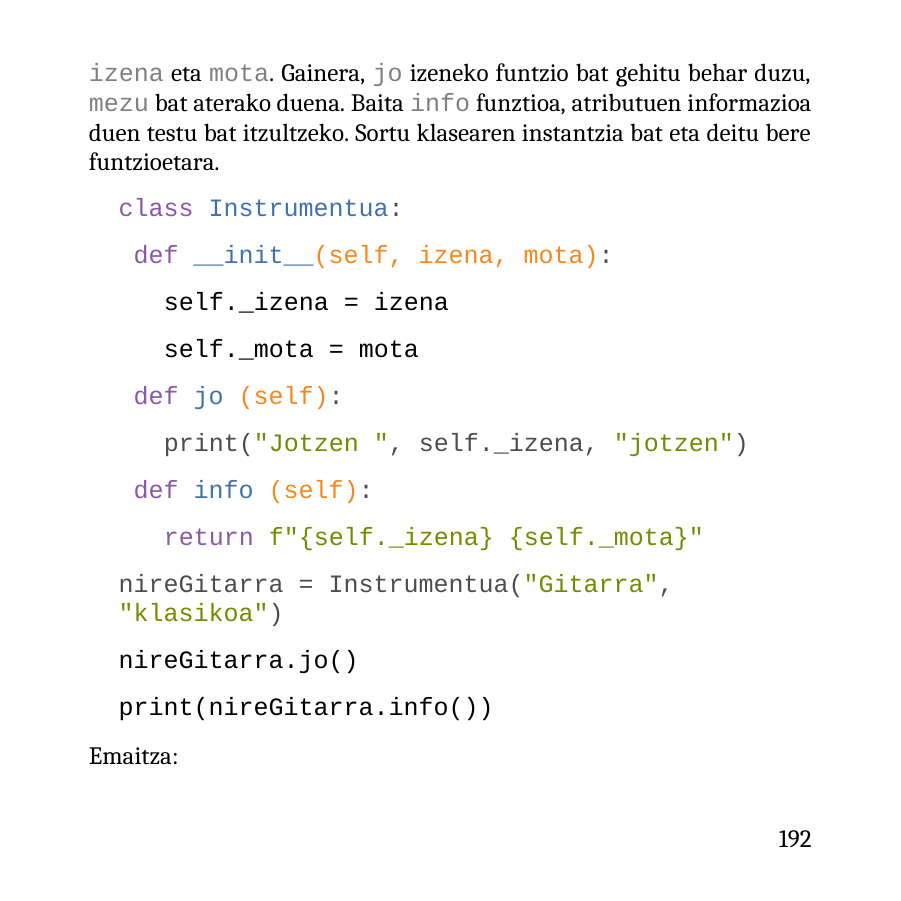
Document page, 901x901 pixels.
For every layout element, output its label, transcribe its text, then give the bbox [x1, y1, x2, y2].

text print(nireGitarra.info()) [118, 694, 811, 723]
text return f"{self._izena} {self._mota}" [118, 525, 811, 553]
text class Instrumentua: [118, 195, 811, 224]
text nireGitarra.jo() [118, 647, 811, 676]
text izena eta mota. Gainera, jo izeneko funtzio bat gehitu behar duzu, mezu bat aterako duena. Baita info funztioa, atributuen informazioa duen testu bat itzultzeko. Sortu klasearen instantzia bat eta deitu bere funtzioetara. [89, 59, 811, 177]
text self._izena = izena [118, 289, 811, 318]
text def info (self): [118, 478, 811, 506]
text print("Jotzen ", self._izena, "jotzen") [118, 431, 811, 459]
text def jo (self): [118, 384, 811, 412]
text nireGitarra = Instrumentua("Gitarra", "klasikoa") [118, 572, 811, 629]
text def __init__(self, izena, mota): [118, 242, 811, 271]
text self._mota = mota [118, 337, 811, 365]
text Emaitza: [89, 742, 811, 770]
